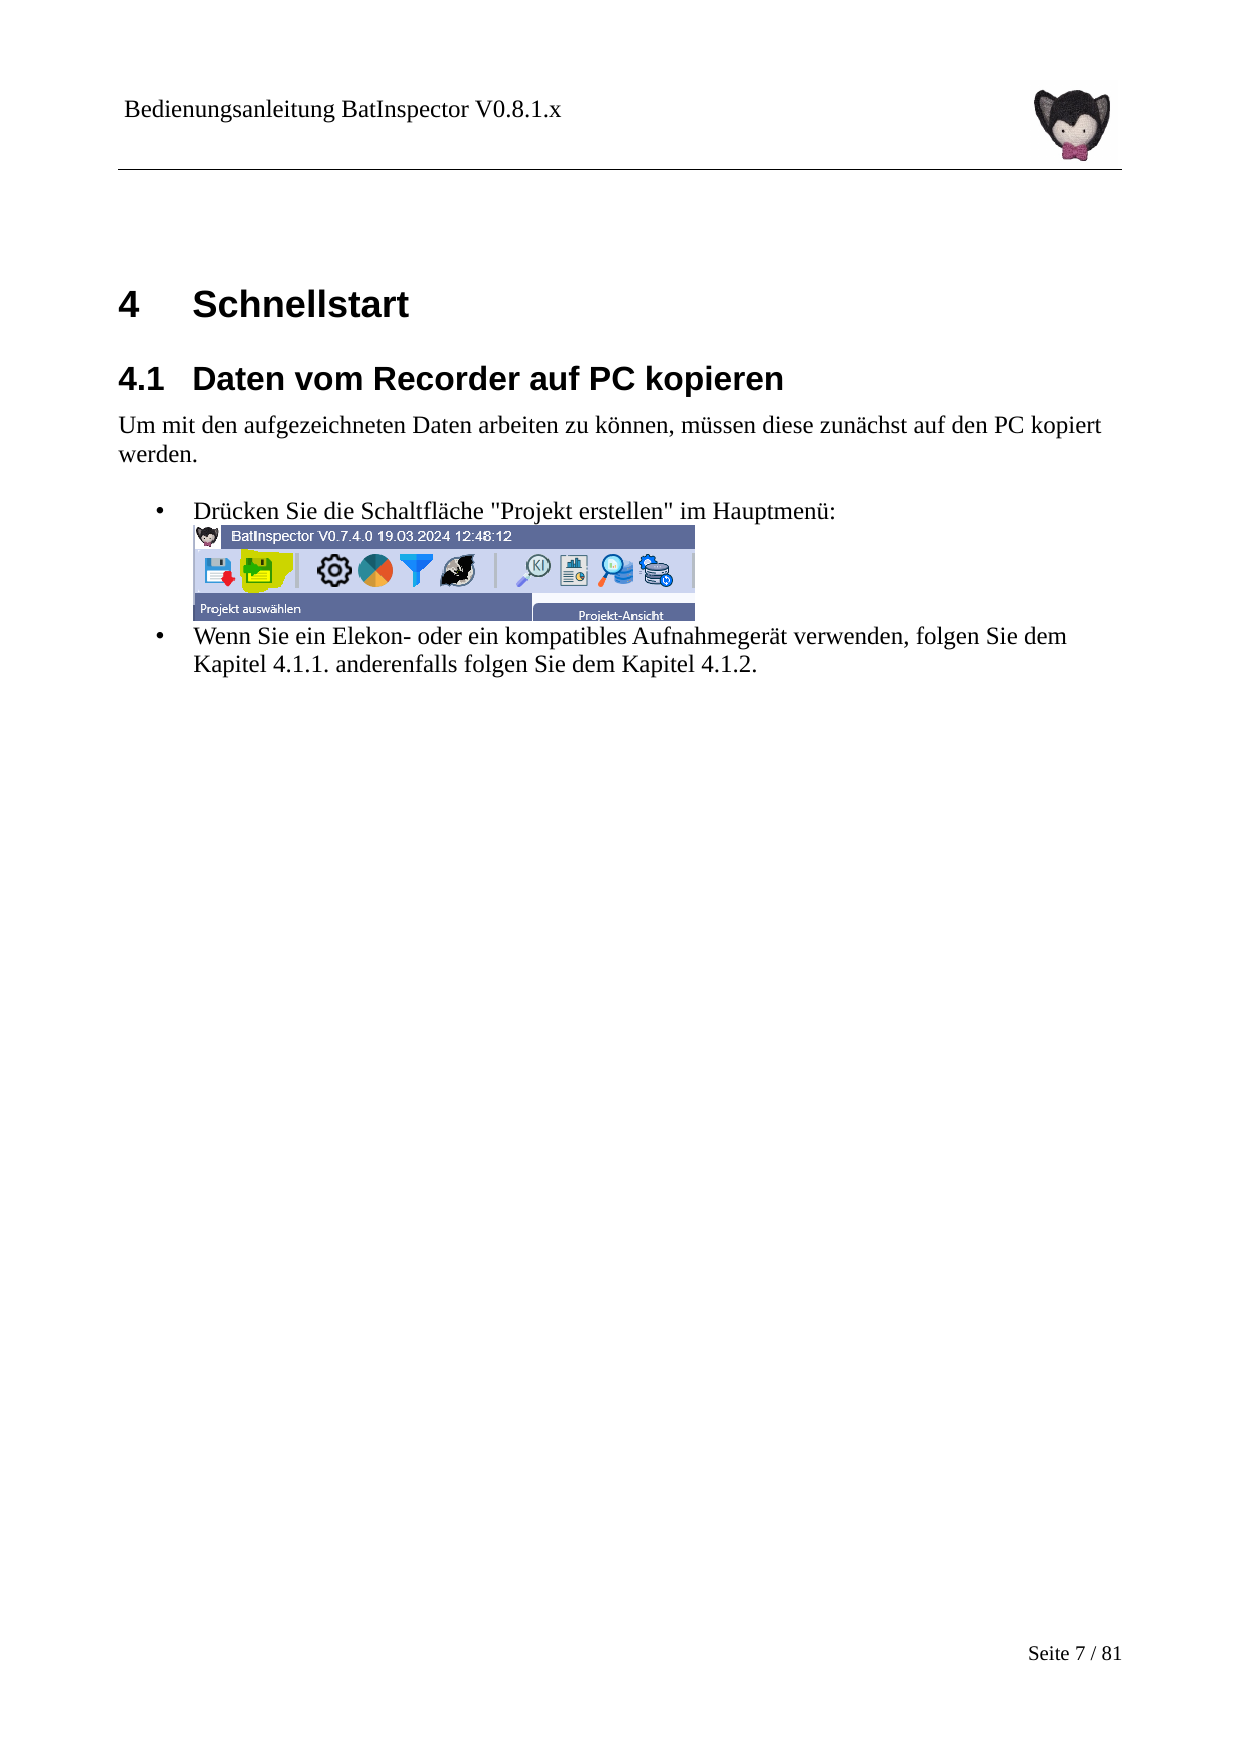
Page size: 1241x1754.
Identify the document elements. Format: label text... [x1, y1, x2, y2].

text Um mit den aufgezeichneten Daten arbeiten zu können, müssen diese zunächst auf den PC kopiert werden. [118, 410, 1122, 468]
picture [193, 525, 695, 621]
subtitle Schnellstart [118, 282, 1122, 326]
list Drücken Sie die Schaltfläche "Projekt erstellen" im Hauptmenü: [156, 496, 1122, 525]
list Wenn Sie ein Elekon- oder ein kompatibles Aufnahmegerät verwenden, folgen Sie dem Kapitel 4.1.1. anderenfalls folgen Sie dem Kapitel 4.1.2. [156, 621, 1122, 678]
subtitle Daten vom Recorder auf PC kopieren [118, 359, 1122, 398]
picture [1030, 80, 1119, 169]
